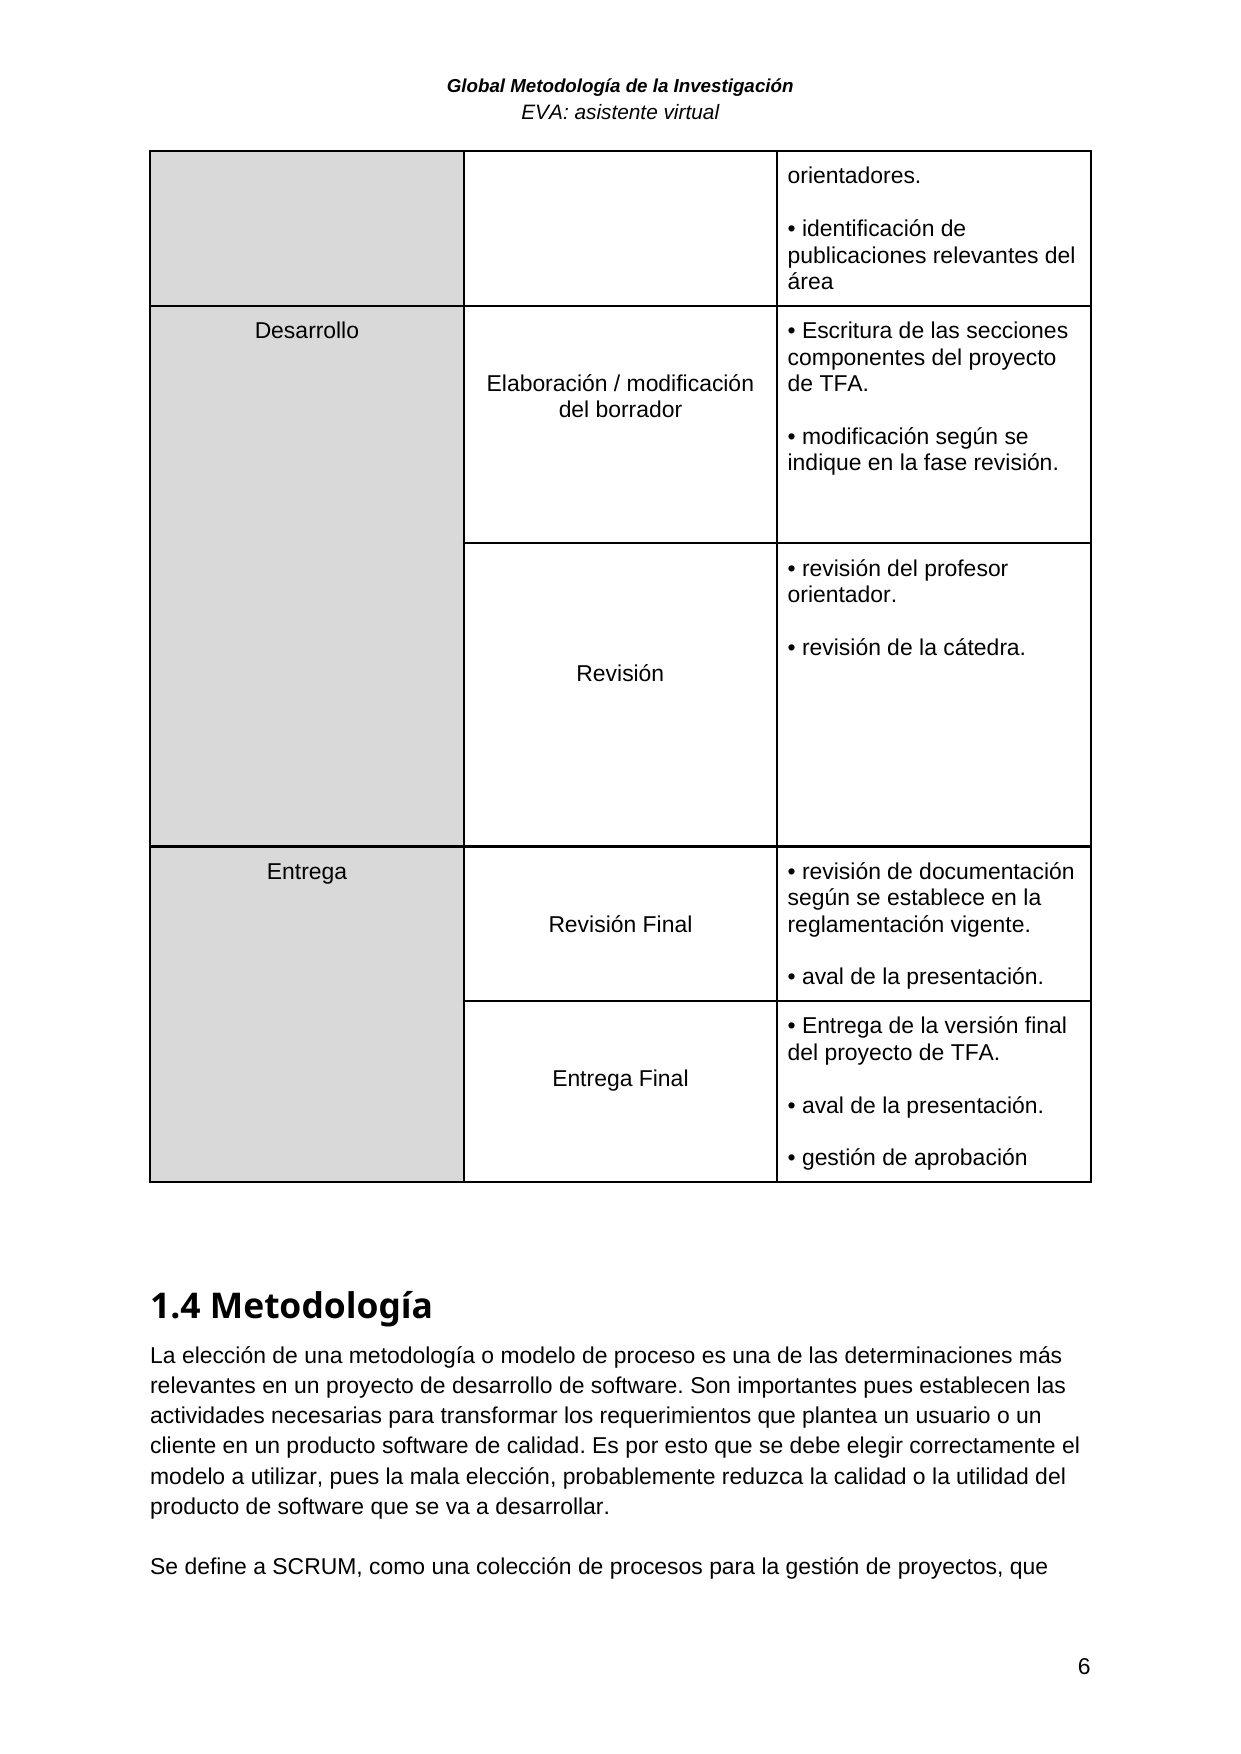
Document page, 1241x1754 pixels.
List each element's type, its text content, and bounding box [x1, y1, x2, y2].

table_cell Entrega [151, 848, 463, 1181]
table_cell Elaboración / modificación del borrador [465, 307, 776, 542]
table_cell • Entrega de la versión final del proyecto de TFA. • aval de la presentación. • gestión de aprobación [778, 1002, 1090, 1181]
subtitle 1.4 Metodología [150, 1281, 1090, 1329]
table_cell • revisión de documentación según se establece en la reglamentación vigente. • aval de la presentación. [778, 848, 1090, 1000]
table_cell [151, 152, 463, 305]
table_cell Revisión Final [465, 848, 776, 1000]
text Se define a SCRUM, como una colección de procesos para la gestión de proyectos, que [150, 1553, 1090, 1579]
table_cell Entrega Final [465, 1002, 776, 1181]
table_cell • revisión del profesor orientador. • revisión de la cátedra. [778, 544, 1090, 845]
table_cell • Escritura de las secciones componentes del proyecto de TFA. • modificación según se indique en la fase revisión. [778, 307, 1090, 542]
table_cell [465, 152, 776, 305]
table_cell Desarrollo [151, 307, 463, 845]
table_cell orientadores. • identificación de publicaciones relevantes del área [778, 152, 1090, 305]
table_cell Revisión [465, 544, 776, 845]
text La elección de una metodología o modelo de proceso es una de las determinaciones más relevantes en un proyecto de desarrollo de software. Son importantes pues establecen las actividades necesarias para transformar los requerimientos que plantea un usuario o un cliente en un producto software de calidad. Es por esto que se debe elegir correctamente el modelo a utilizar, pues la mala elección, probablemente reduzca la calidad o la utilidad del producto de software que se va a desarrollar. [150, 1342, 1090, 1519]
